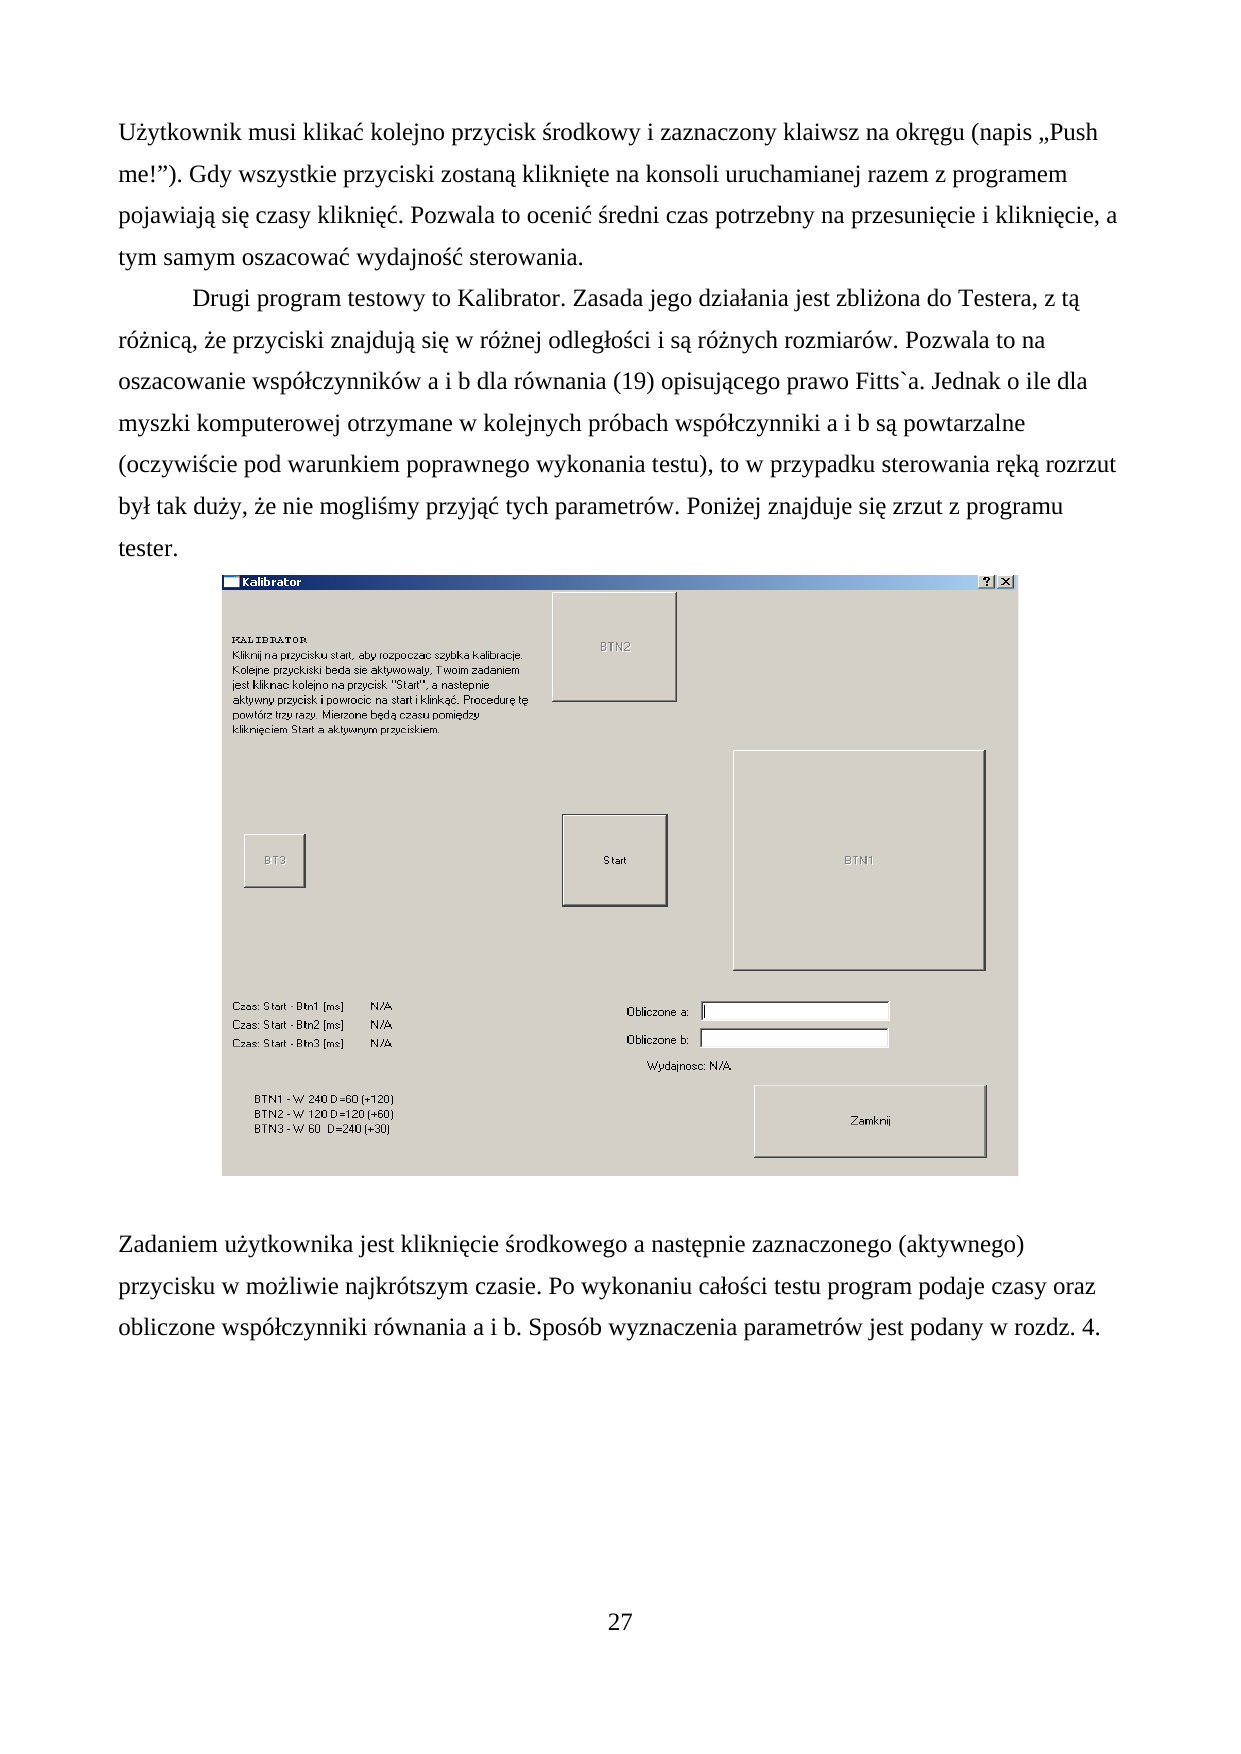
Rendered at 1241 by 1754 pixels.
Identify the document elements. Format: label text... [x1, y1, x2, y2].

text Użytkownik musi klikać kolejno przycisk środkowy i zaznaczony klaiwsz na okręgu (napis „Push me!”). Gdy wszystkie przyciski zostaną kliknięte na konsoli uruchamianej razem z programem pojawiają się czasy kliknięć. Pozwala to ocenić średni czas potrzebny na przesunięcie i kliknięcie, a tym samym oszacować wydajność sterowania. [118, 118, 1122, 271]
text Zadaniem użytkownika jest kliknięcie środkowego a następnie zaznaczonego (aktywnego) przycisku w możliwie najkrótszym czasie. Po wykonaniu całości testu program podaje czasy oraz obliczone współczynniki równania a i b. Sposób wyznaczenia parametrów jest podany w rozdz. 4. [118, 1230, 1122, 1341]
text Drugi program testowy to Kalibrator. Zasada jego działania jest zbliżona do Testera, z tą różnicą, że przyciski znajdują się w różnej odległości i są różnych rozmiarów. Pozwala to na oszacowanie współczynników a i b dla równania (19) opisującego prawo Fitts`a. Jednak o ile dla myszki komputerowej otrzymane w kolejnych próbach współczynniki a i b są powtarzalne (oczywiście pod warunkiem poprawnego wykonania testu), to w przypadku sterowania ręką rozrzut był tak duży, że nie mogliśmy przyjąć tych parametrów. Poniżej znajduje się zrzut z programu tester. [118, 284, 1122, 561]
